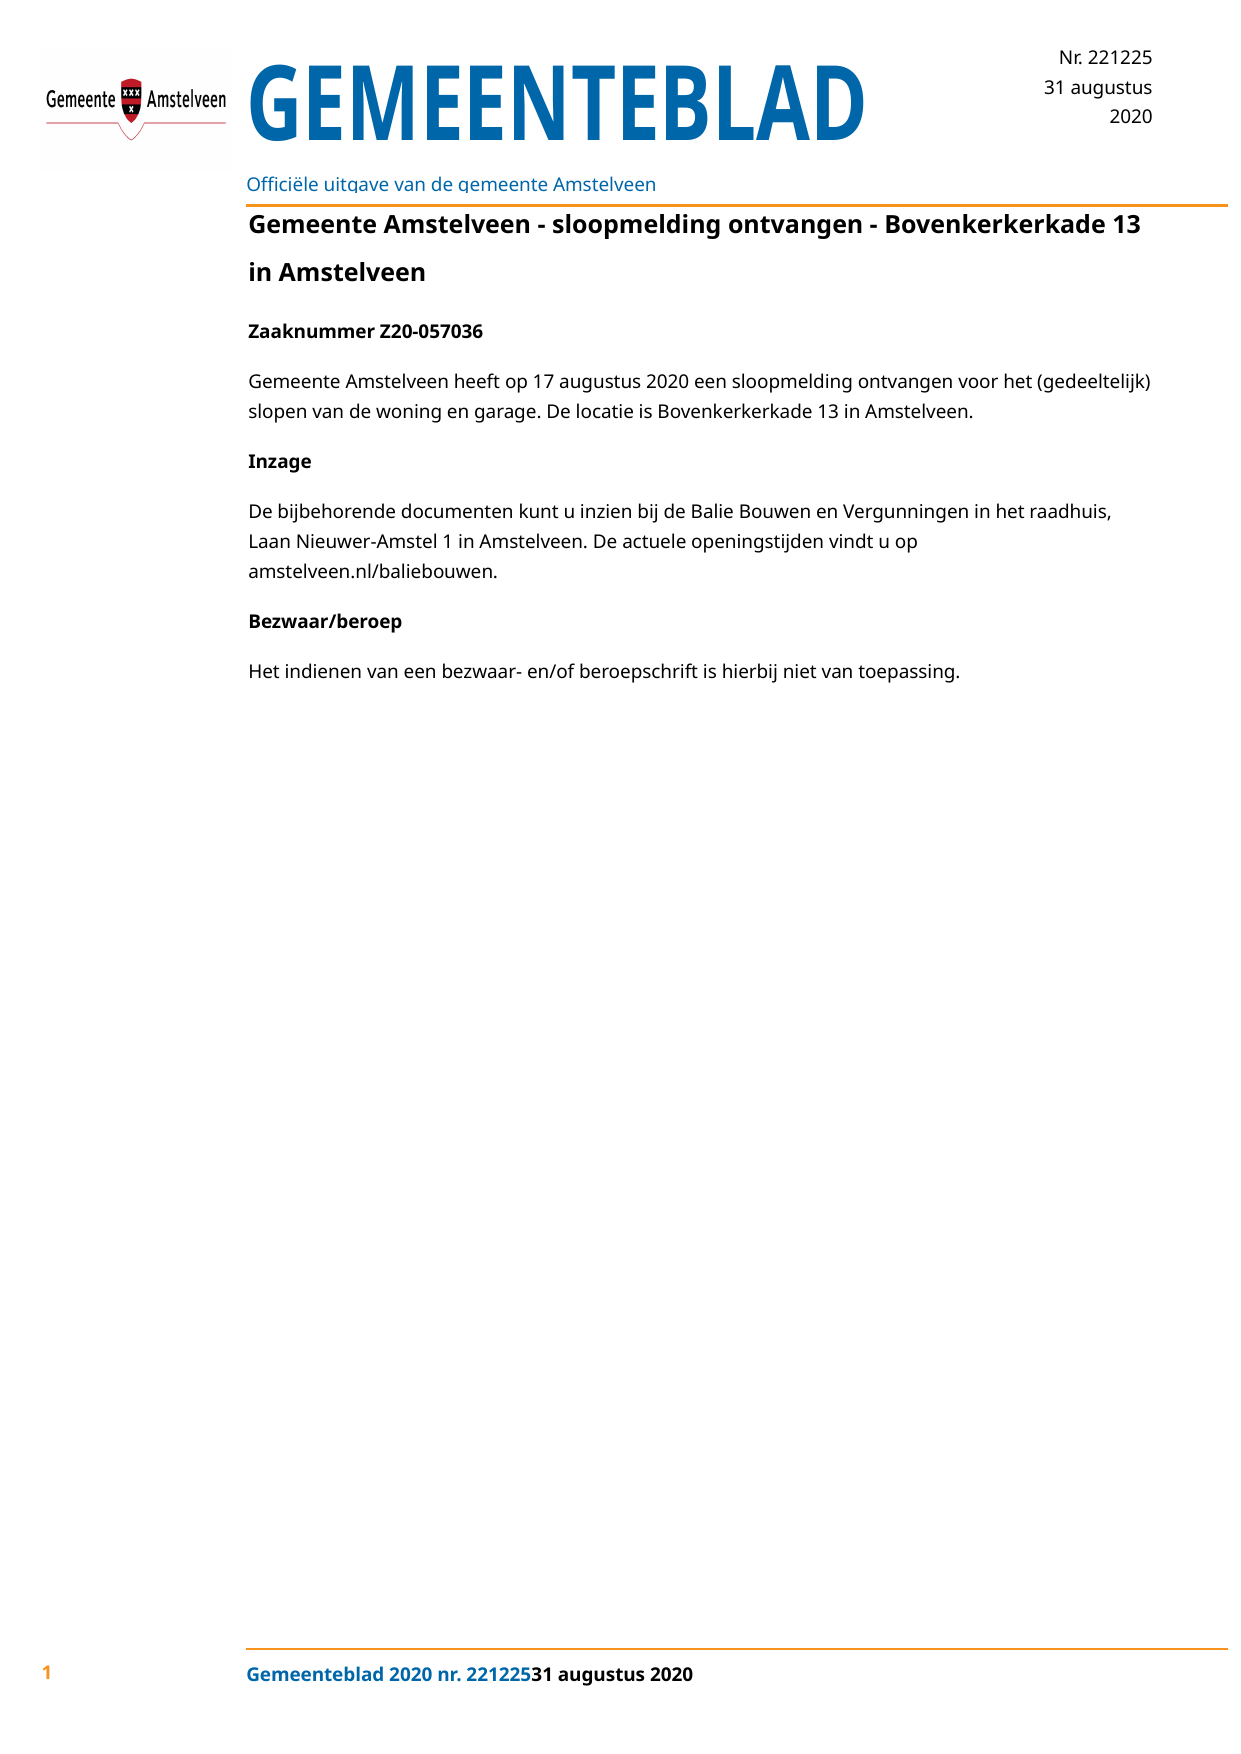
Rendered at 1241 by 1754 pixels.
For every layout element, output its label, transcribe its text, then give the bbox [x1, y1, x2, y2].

text De bijbehorende documenten kunt u inzien bij de Balie Bouwen en Vergunningen in het raadhuis, Laan Nieuwer-Amstel 1 in Amstelveen. De actuele openingstijden vindt u op amstelveen.nl/baliebouwen. [248, 499, 1152, 584]
text Bezwaar/beroep [248, 608, 1152, 634]
text Zaaknummer Z20-057036 [248, 318, 1152, 344]
picture [41, 47, 231, 172]
text Gemeente Amstelveen heeft op 17 augustus 2020 een sloopmelding ontvangen voor het (gedeeltelijk) slopen van de woning en garage. De locatie is Bovenkerkerkade 13 in Amstelveen. [248, 368, 1152, 424]
text Het indienen van een bezwaar- en/of beroepschrift is hierbij niet van toepassing. [248, 659, 1152, 684]
text Inzage [248, 448, 1152, 474]
text Gemeente Amstelveen - sloopmelding ontvangen - Bovenkerkerkade 13 in Amstelveen [248, 207, 1152, 288]
